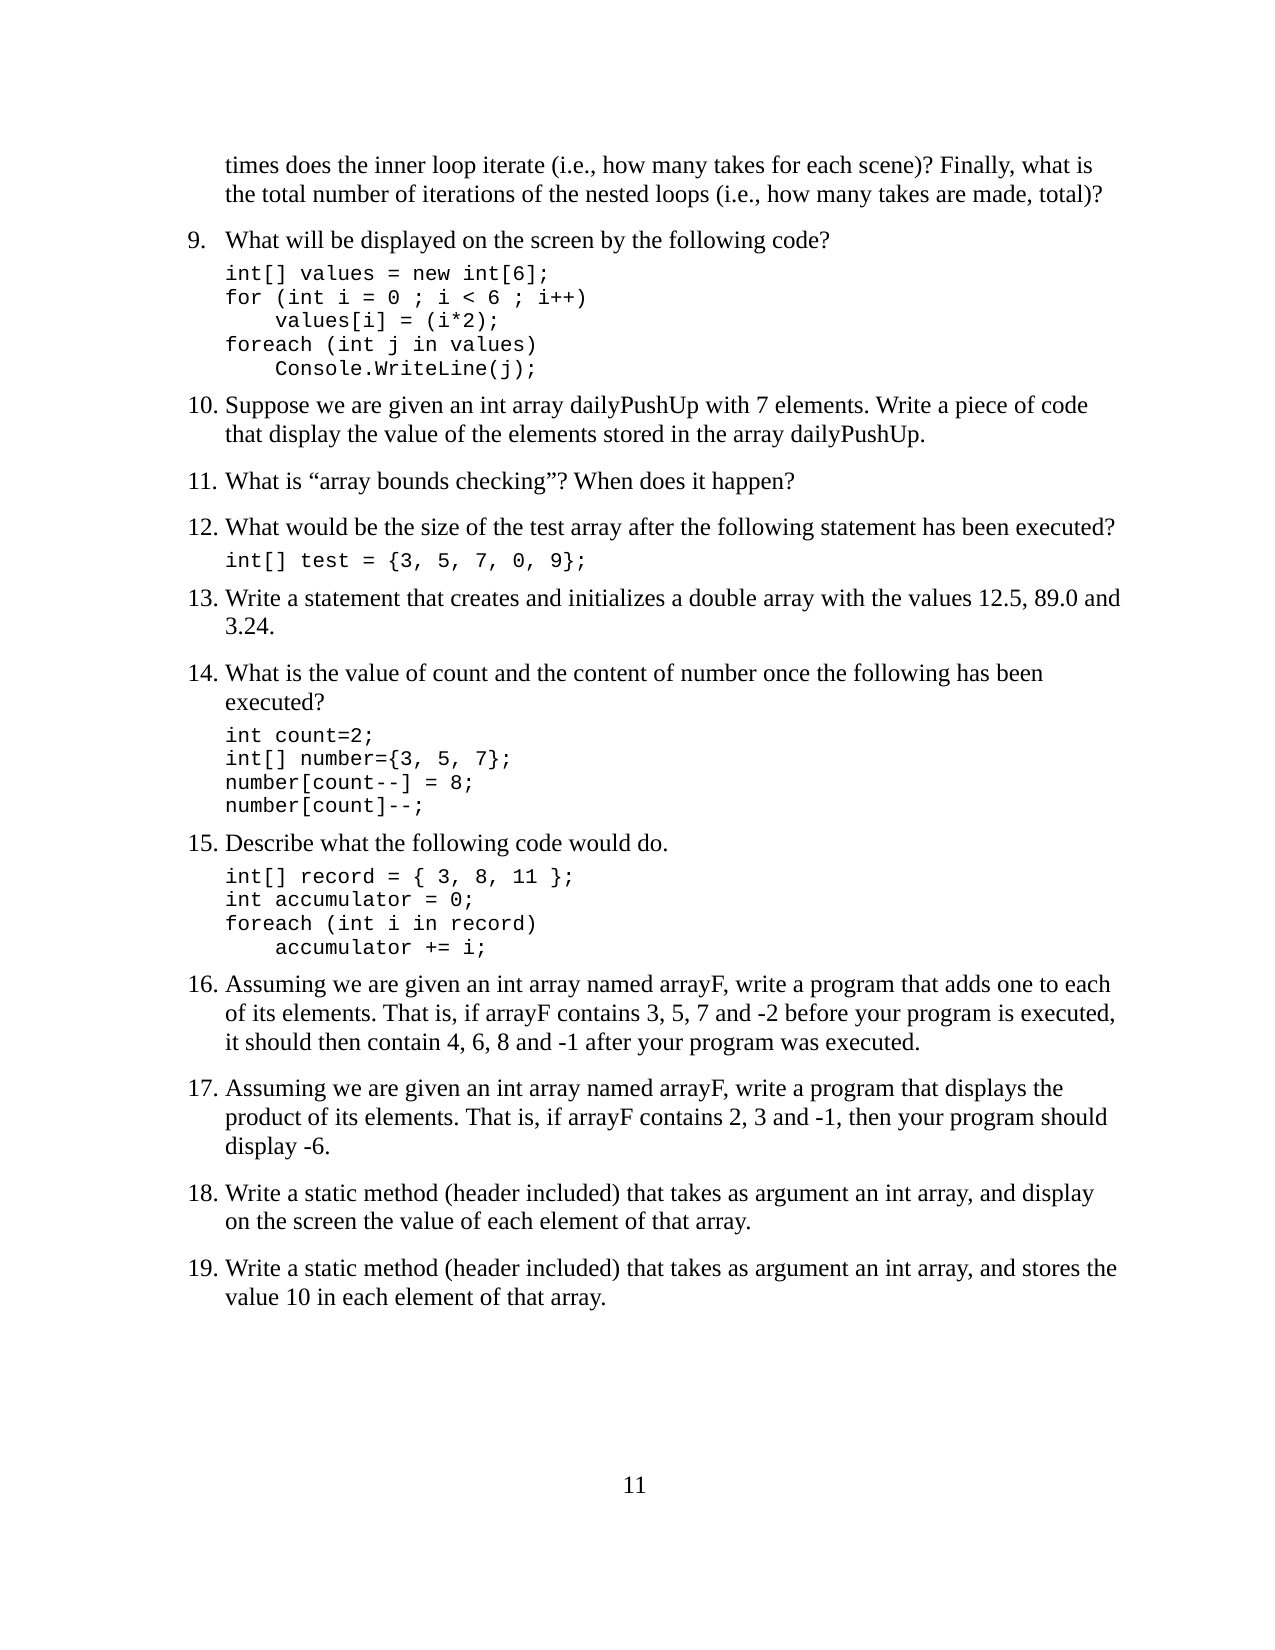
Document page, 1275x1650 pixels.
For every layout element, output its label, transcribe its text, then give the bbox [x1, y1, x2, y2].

list What will be displayed on the screen by the following code? [187, 225, 1125, 254]
list int[] number={3, 5, 7}; [187, 748, 1125, 772]
list Suppose we are given an int array dailyPushUp with 7 elements. Write a piece of code that display the value of the elements stored in the array dailyPushUp. [187, 390, 1125, 448]
list accumulator += i; [187, 937, 1125, 960]
list Describe what the following code would do. [187, 828, 1125, 857]
list number[count--] = 8; [187, 772, 1125, 796]
list for (int i = 0 ; i < 6 ; i++) [187, 287, 1125, 310]
list Write a static method (header included) that takes as argument an int array, and display on the screen the value of each element of that array. [187, 1178, 1125, 1235]
list foreach (int j in values) [187, 334, 1125, 358]
list Assuming we are given an int array named arrayF, write a program that adds one to each of its elements. That is, if arrayF contains 3, 5, 7 and -2 before your program is executed, it should then contain 4, 6, 8 and -1 after your program was executed. [187, 969, 1125, 1056]
list Console.WriteLine(j); [187, 358, 1125, 381]
list Assuming we are given an int array named arrayF, write a program that displays the product of its elements. That is, if arrayF contains 2, 3 and -1, then your program should display -6. [187, 1073, 1125, 1160]
list int[] values = new int[6]; [187, 263, 1125, 287]
list values[i] = (i*2); [187, 310, 1125, 334]
list foreach (int i in record) [187, 913, 1125, 937]
list Write a statement that creates and initializes a double array with the values 12.5, 89.0 and 3.24. [187, 583, 1125, 640]
list Write a static method (header included) that takes as argument an int array, and stores the value 10 in each element of that array. [187, 1253, 1125, 1311]
list times does the inner loop iterate (i.e., how many takes for each scene)? Finally, what is the total number of iterations of the nested loops (i.e., how many takes are made, total)? [187, 150, 1125, 207]
list What is “array bounds checking”? When does it happen? [187, 466, 1125, 494]
list What is the value of count and the content of number once the following has been executed? [187, 658, 1125, 716]
list int accumulator = 0; [187, 889, 1125, 913]
list int count=2; [187, 724, 1125, 748]
list What would be the size of the test array after the following statement has been executed? [187, 512, 1125, 541]
list number[count]--; [187, 796, 1125, 819]
list int[] test = {3, 5, 7, 0, 9}; [187, 550, 1125, 574]
list int[] record = { 3, 8, 11 }; [187, 866, 1125, 889]
